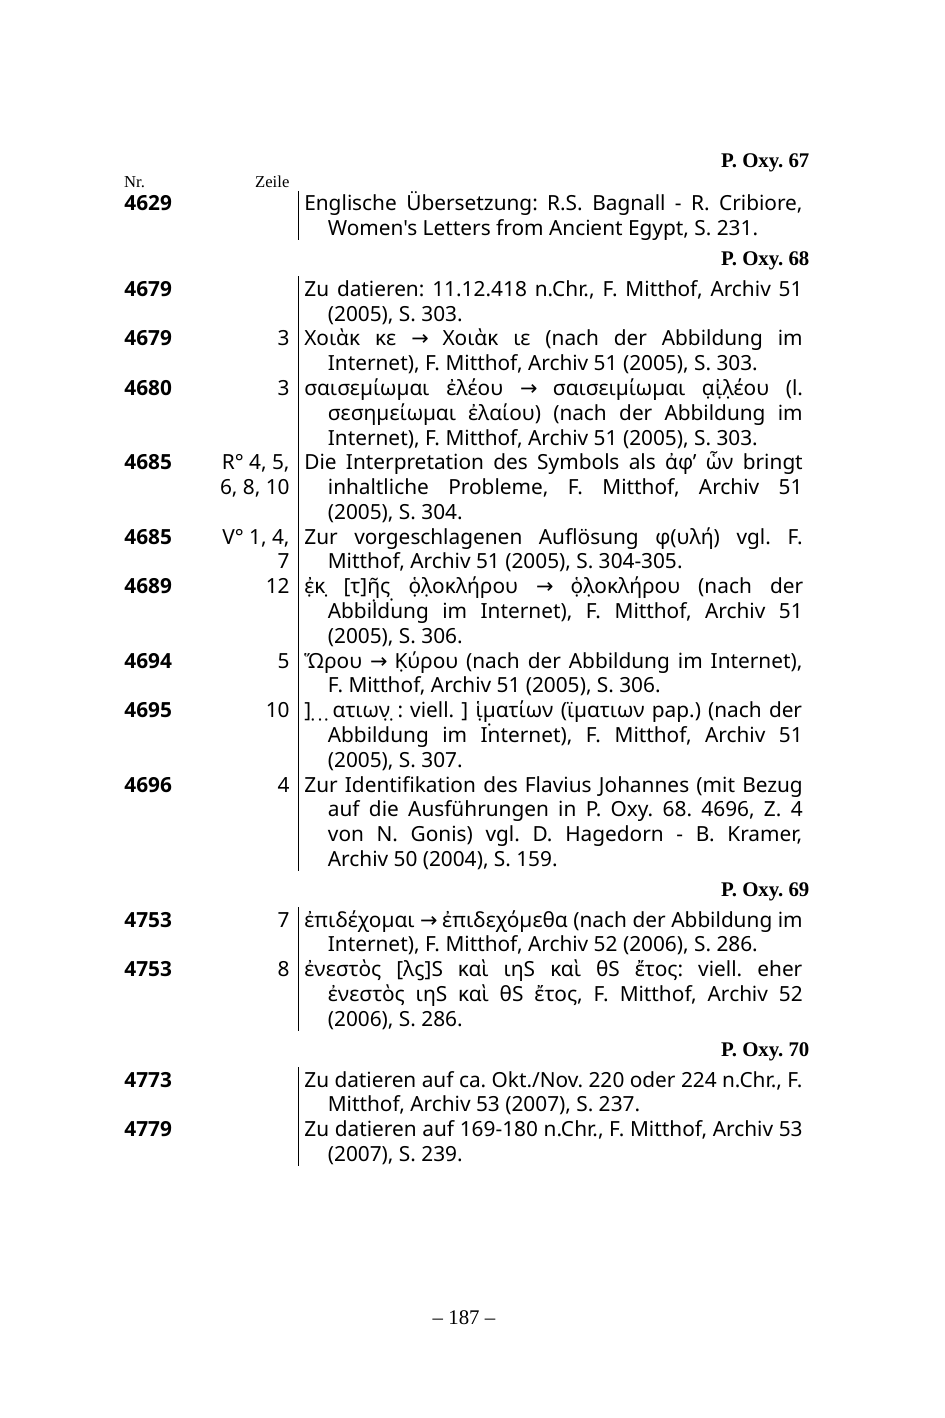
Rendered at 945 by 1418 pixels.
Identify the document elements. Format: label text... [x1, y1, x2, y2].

table_cell 10 [207, 698, 298, 772]
table_header [207, 1067, 298, 1117]
table_cell 8 [207, 957, 298, 1031]
table_cell 5 [207, 648, 298, 698]
table_cell 3 [207, 326, 298, 376]
table_cell 4696 [118, 772, 207, 871]
subtitle P. Oxy. 68 [118, 246, 809, 270]
table_cell [207, 1117, 298, 1166]
table_cell Die Interpretation des Symbols als ἀφ’ ὧν bringt inhaltliche Probleme, F. Mitthof, Archiv 51 (2005), S. 304. [299, 450, 809, 524]
table_cell 4685 [118, 450, 207, 524]
table_header [207, 276, 298, 326]
table_cell Englische Übersetzung: R.S. Bagnall - R. Cribiore, Women's Letters from Ancient Egypt, S. 231. [299, 191, 809, 240]
table_cell 4694 [118, 648, 207, 698]
table_header 4753 [118, 907, 207, 957]
table_cell ἐνεστὸς [λϛ]S καὶ ιηS καὶ θS ἔτος: viell. eher ἐνεστὸς ιηS καὶ θS ἔτος, F. Mitthof, Archiv 52 (2006), S. 286. [299, 957, 809, 1031]
table_cell 4679 [118, 326, 207, 376]
subtitle P. Oxy. 69 [118, 877, 809, 901]
table_cell 4779 [118, 1117, 207, 1166]
table_cell 3 [207, 376, 298, 450]
table_cell Zur vorgeschlagenen Auflösung φ(υλή) vgl. F. Mitthof, Archiv 51 (2005), S. 304-305. [299, 524, 809, 574]
table_cell V° 1, 4, 7 [207, 524, 298, 574]
table_header 4679 [118, 276, 207, 326]
table_cell 4680 [118, 376, 207, 450]
table_header 4773 [118, 1067, 207, 1117]
table_cell ἐ̣κ̣ [τ]ῆ̣ς̣ ὁ̣λ̣οκλήρου → ὁ̣λ̣οκλήρου (nach der Abbildung im Internet), F. Mitthof, Archiv 51 (2005), S. 306. [299, 574, 809, 648]
subtitle P. Oxy. 70 [118, 1037, 809, 1061]
table_header Zu datieren: 11.12.418 n.Chr., F. Mitthof, Archiv 51 (2005), S. 303. [299, 276, 809, 326]
table_cell Χοιὰκ κε → Χοιὰκ ιε (nach der Abbildung im Internet), F. Mitthof, Archiv 51 (2005), S. 303. [299, 326, 809, 376]
table_cell ] ̣ ̣ ̣ατιων̣ ̣: viell. ] ἱ̣μ̣ατίων (ϊματιων pap.) (nach der Abbildung im Internet), F. Mitthof, Archiv 51 (2005), S. 307. [299, 698, 809, 772]
table_cell 4 [207, 772, 298, 871]
table_cell σαισεμίωμαι ἐλέου → σαισειμίωμαι α̣ἰ̣λ̣έου (l. σεσημείωμαι ἐλαίου) (nach der Abbildung im Internet), F. Mitthof, Archiv 51 (2005), S. 303. [299, 376, 809, 450]
table_cell 4629 [118, 191, 207, 240]
table_cell 4689 [118, 574, 207, 648]
table_cell 4695 [118, 698, 207, 772]
table_cell [207, 191, 298, 240]
table_header 7 [207, 907, 298, 957]
table_cell Zu datieren auf 169-180 n.Chr., F. Mitthof, Archiv 53 (2007), S. 239. [299, 1117, 809, 1166]
table_cell 4753 [118, 957, 207, 1031]
table_header Zu datieren auf ca. Okt./Nov. 220 oder 224 n.Chr., F. Mitthof, Archiv 53 (2007), S. 237. [299, 1067, 809, 1117]
table_cell R° 4, 5, 6, 8, 10 [207, 450, 298, 524]
table_cell Zur Identifikation des Flavius Johannes (mit Bezug auf die Ausführungen in P. Oxy. 68. 4696, Z. 4 von N. Gonis) vgl. D. Hagedorn - B. Kramer, Archiv 50 (2004), S. 159. [299, 772, 809, 871]
table_header ἐπιδέχομαι → ἐπιδεχόμεθα (nach der Abbildung im Internet), F. Mitthof, Archiv 52 (2006), S. 286. [299, 907, 809, 957]
table_cell 4685 [118, 524, 207, 574]
table_cell 12 [207, 574, 298, 648]
table_cell Ὥρου → Κ̣ύρου (nach der Abbildung im Internet), F. Mitthof, Archiv 51 (2005), S. 306. [299, 648, 809, 698]
